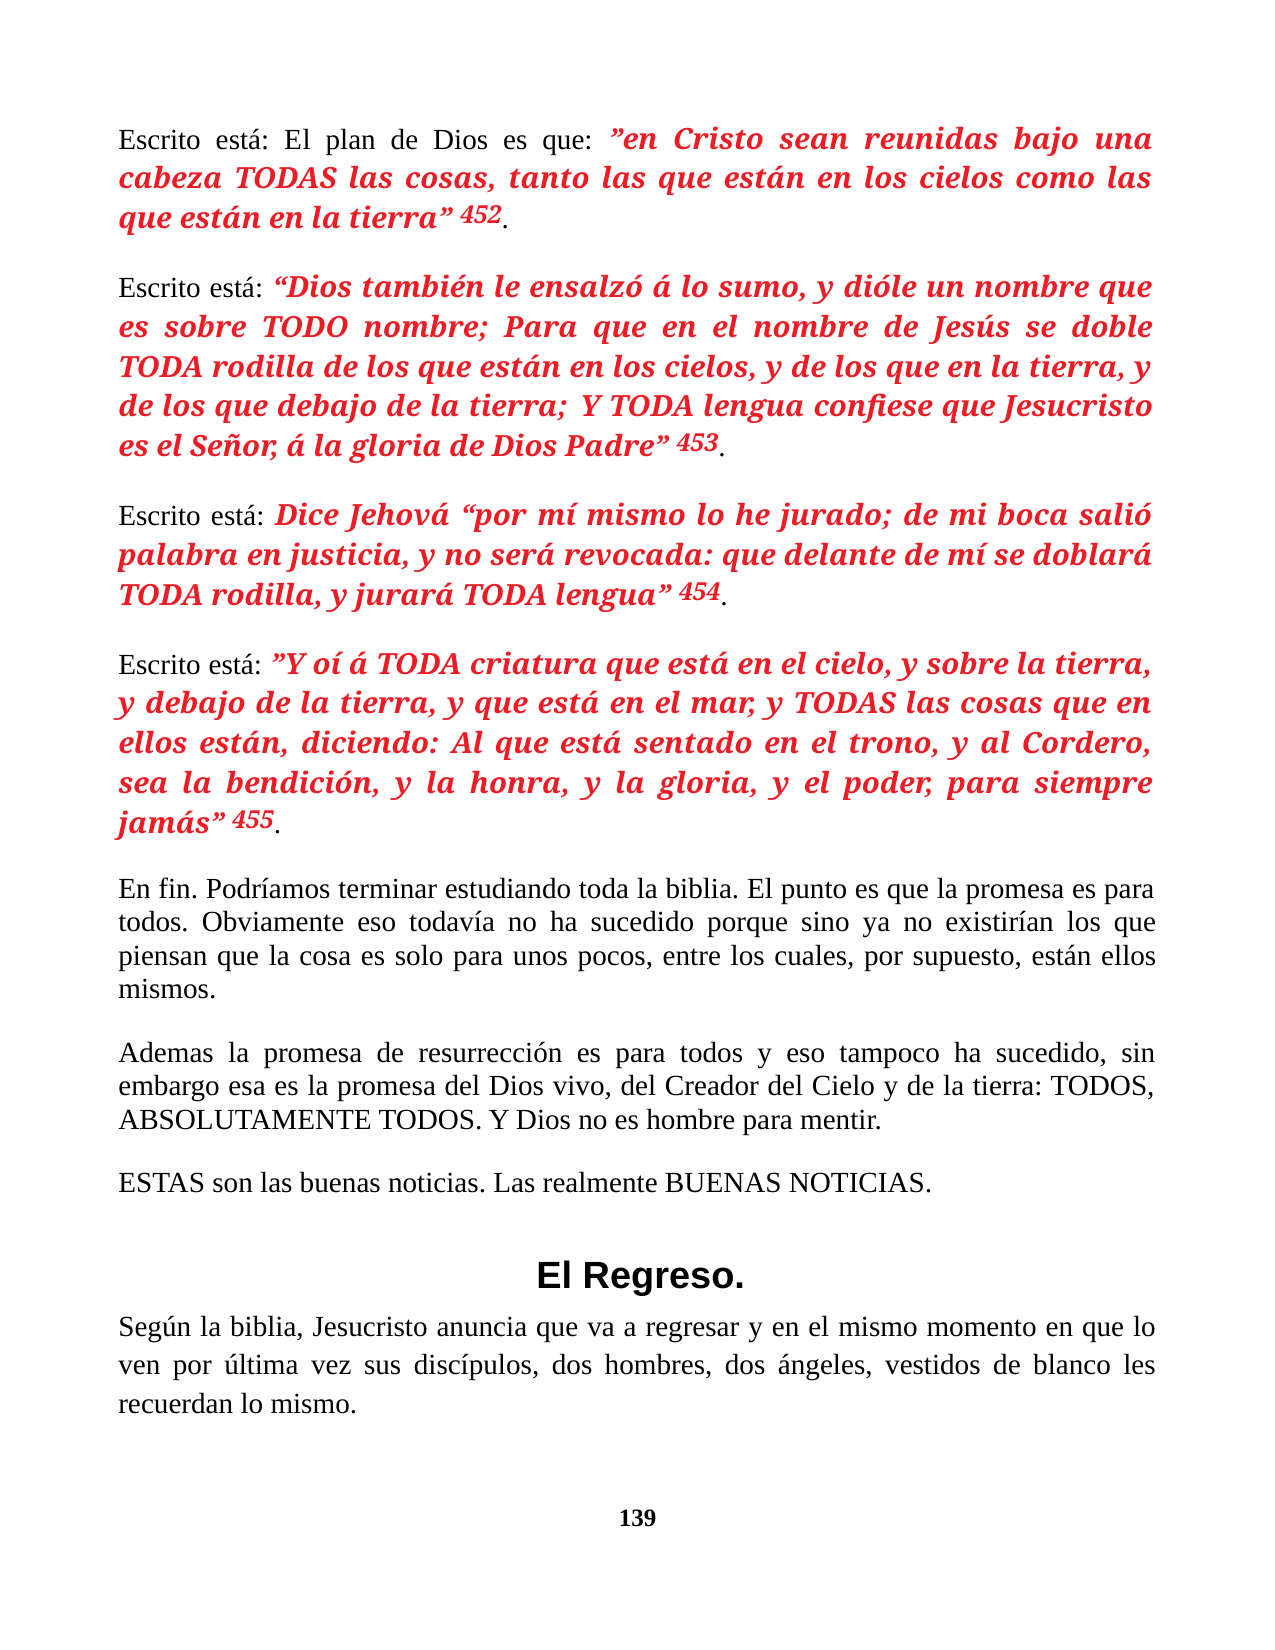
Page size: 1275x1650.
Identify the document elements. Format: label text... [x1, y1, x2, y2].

text En fin. Podríamos terminar estudiando toda la biblia. El punto es que la promesa es para todos. Obviamente eso todavía no ha sucedido porque sino ya no existirían los que piensan que la cosa es solo para unos pocos, entre los cuales, por supuesto, están ellos mismos. [118, 871, 1157, 1005]
text Escrito está: Dice Jehová “por mí mismo lo he jurado; de mi boca salió palabra en justicia, y no será revocada: que delante de mí se doblará TODA rodilla, y jurará TODA lengua” . [118, 494, 1157, 614]
text Escrito está: ”Y oí á TODA criatura que está en el cielo, y sobre la tierra, y debajo de la tierra, y que está en el mar, y TODAS las cosas que en ellos están, diciendo: Al que está sentado en el trono, y al Cordero, sea la bendición, y la honra, y la gloria, y el poder, para siempre jamás” . [118, 643, 1157, 842]
text Ademas la promesa de resurrección es para todos y eso tampoco ha sucedido, sin embargo esa es la promesa del Dios vivo, del Creador del Cielo y de la tierra: TODOS, ABSOLUTAMENTE TODOS. Y Dios no es hombre para mentir. [118, 1035, 1157, 1135]
text ESTAS son las buenas noticias. Las realmente BUENAS NOTICIAS. [118, 1165, 1157, 1198]
text Escrito está: “Dios también le ensalzó á lo sumo, y dióle un nombre que es sobre TODO nombre; Para que en el nombre de Jesús se doble TODA rodilla de los que están en los cielos, y de los que en la tierra, y de los que debajo de la tierra; Y TODA lengua confiese que Jesucristo es el Señor, á la gloria de Dios Padre” . [118, 267, 1157, 465]
text Según la biblia, Jesucristo anuncia que va a regresar y en el mismo momento en que lo ven por última vez sus discípulos, dos hombres, dos ángeles, vestidos de blanco les recuerdan lo mismo. [118, 1309, 1157, 1419]
text Escrito está: El plan de Dios es que: ”en Cristo sean reunidas bajo una cabeza TODAS las cosas, tanto las que están en los cielos como las que están en la tierra” . [118, 118, 1157, 237]
subtitle El Regreso. [124, 1253, 1157, 1296]
